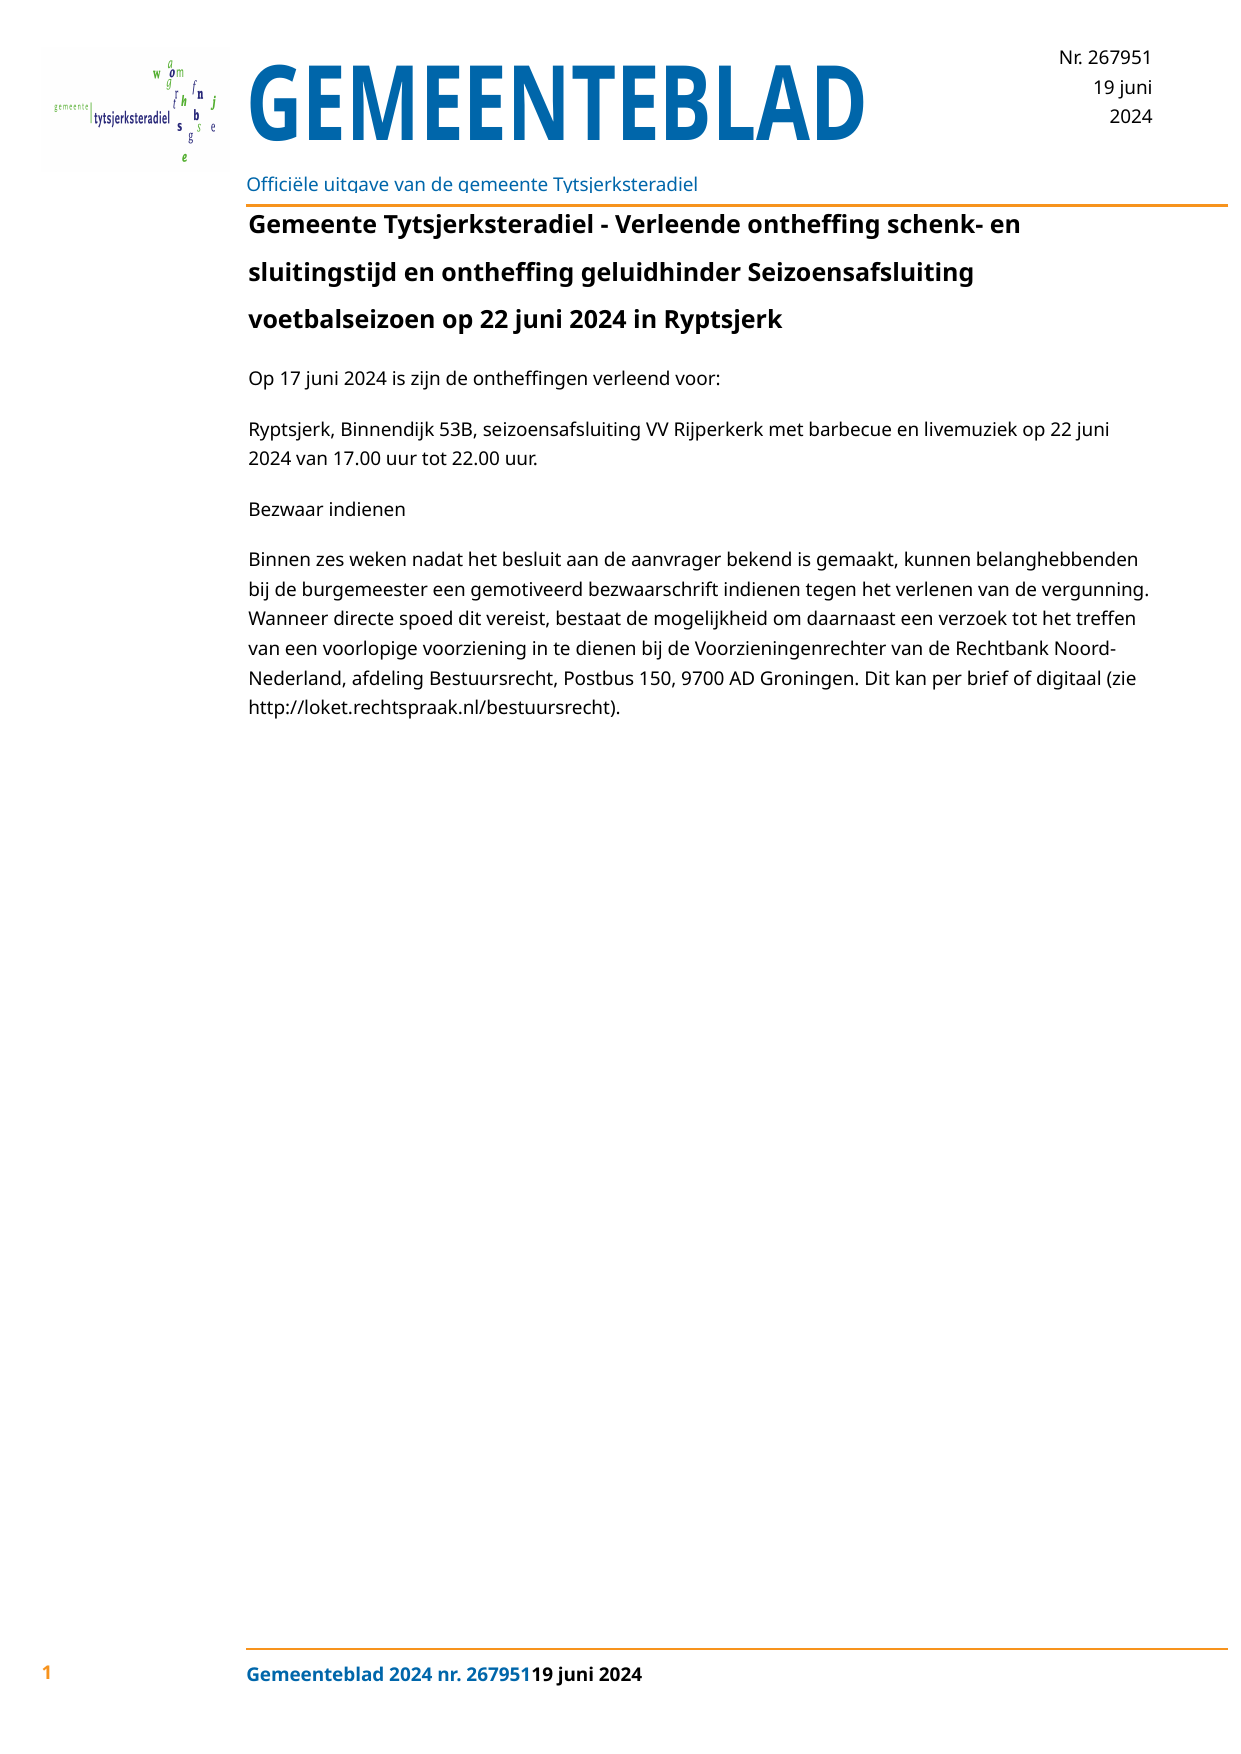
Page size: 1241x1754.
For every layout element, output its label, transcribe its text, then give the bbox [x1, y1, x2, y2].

text Binnen zes weken nadat het besluit aan de aanvrager bekend is gemaakt, kunnen belanghebbenden bij de burgemeester een gemotiveerd bezwaarschrift indienen tegen het verlenen van de vergunning. Wanneer directe spoed dit vereist, bestaat de mogelijkheid om daarnaast een verzoek tot het treffen van een voorlopige voorziening in te dienen bij de Voorzieningenrechter van de Rechtbank Noord-Nederland, afdeling Bestuursrecht, Postbus 150, 9700 AD Groningen. Dit kan per brief of digitaal (zie http://loket.rechtspraak.nl/bestuursrecht). [248, 546, 1152, 720]
text Gemeente Tytsjerksteradiel - Verleende ontheffing schenk- en sluitingstijd en ontheffing geluidhinder Seizoensafsluiting voetbalseizoen op 22 juni 2024 in Ryptsjerk [248, 207, 1152, 336]
picture [41, 47, 231, 172]
text Op 17 juni 2024 is zijn de ontheffingen verleend voor: [248, 366, 1152, 391]
text Bezwaar indienen [248, 496, 1152, 522]
text Ryptsjerk, Binnendijk 53B, seizoensafsluiting VV Rijperkerk met barbecue en livemuziek op 22 juni 2024 van 17.00 uur tot 22.00 uur. [248, 416, 1152, 471]
